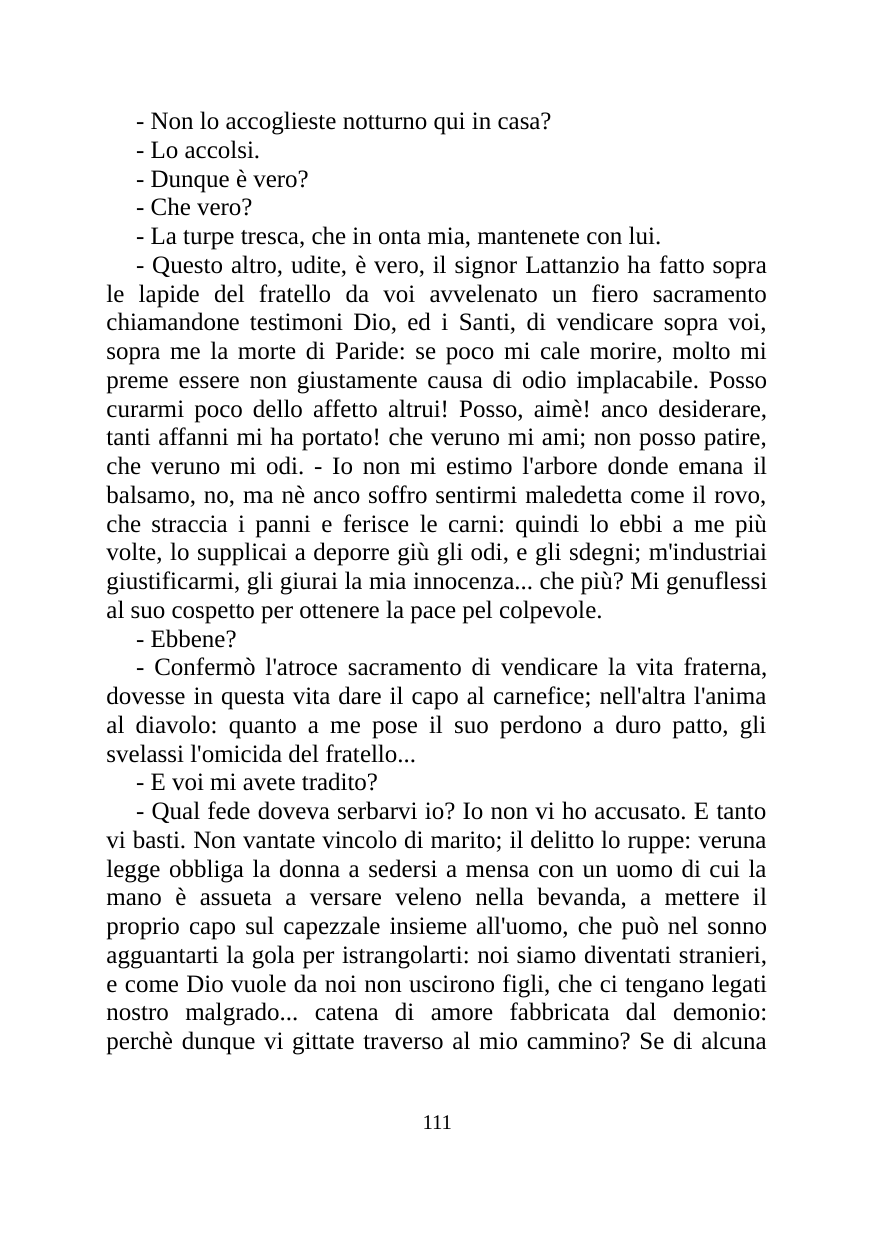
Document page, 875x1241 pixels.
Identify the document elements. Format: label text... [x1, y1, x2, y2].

text - Lo accolsi. [106, 135, 768, 164]
text - E voi mi avete tradito? [106, 767, 768, 796]
text - Ebbene? [106, 624, 768, 652]
text - Non lo accoglieste notturno qui in casa? [106, 106, 768, 135]
text - Qual fede doveva serbarvi io? Io non vi ho accusato. E tanto vi basti. Non vantate vincolo di marito; il delitto lo ruppe: veruna legge obbliga la donna a sedersi a mensa con un uomo di cui la mano è assueta a versare veleno nella bevanda, a mettere il proprio capo sul capezzale insieme all'uomo, che può nel sonno agguantarti la gola per istrangolarti: noi siamo diventati stranieri, e come Dio vuole da noi non uscirono figli, che ci tengano legati nostro malgrado... catena di amore fabbricata dal demonio: perchè dunque vi gittate traverso al mio cammino? Se di alcuna [106, 796, 768, 1055]
text - Che vero? [106, 192, 768, 221]
text - Dunque è vero? [106, 164, 768, 192]
text - Confermò l'atroce sacramento di vendicare la vita fraterna, dovesse in questa vita dare il capo al carnefice; nell'altra l'anima al diavolo: quanto a me pose il suo perdono a duro patto, gli svelassi l'omicida del fratello... [106, 652, 768, 767]
text - Questo altro, udite, è vero, il signor Lattanzio ha fatto sopra le lapide del fratello da voi avvelenato un fiero sacramento chiamandone testimoni Dio, ed i Santi, di vendicare sopra voi, sopra me la morte di Paride: se poco mi cale morire, molto mi preme essere non giustamente causa di odio implacabile. Posso curarmi poco dello affetto altrui! Posso, aimè! anco desiderare, tanti affanni mi ha portato! che veruno mi ami; non posso patire, che veruno mi odi. - Io non mi estimo l'arbore donde emana il balsamo, no, ma nè anco soffro sentirmi maledetta come il rovo, che straccia i panni e ferisce le carni: quindi lo ebbi a me più volte, lo supplicai a deporre giù gli odi, e gli sdegni; m'industriai giustificarmi, gli giurai la mia innocenza... che più? Mi genuflessi al suo cospetto per ottenere la pace pel colpevole. [106, 250, 768, 624]
text - La turpe tresca, che in onta mia, mantenete con lui. [106, 221, 768, 250]
